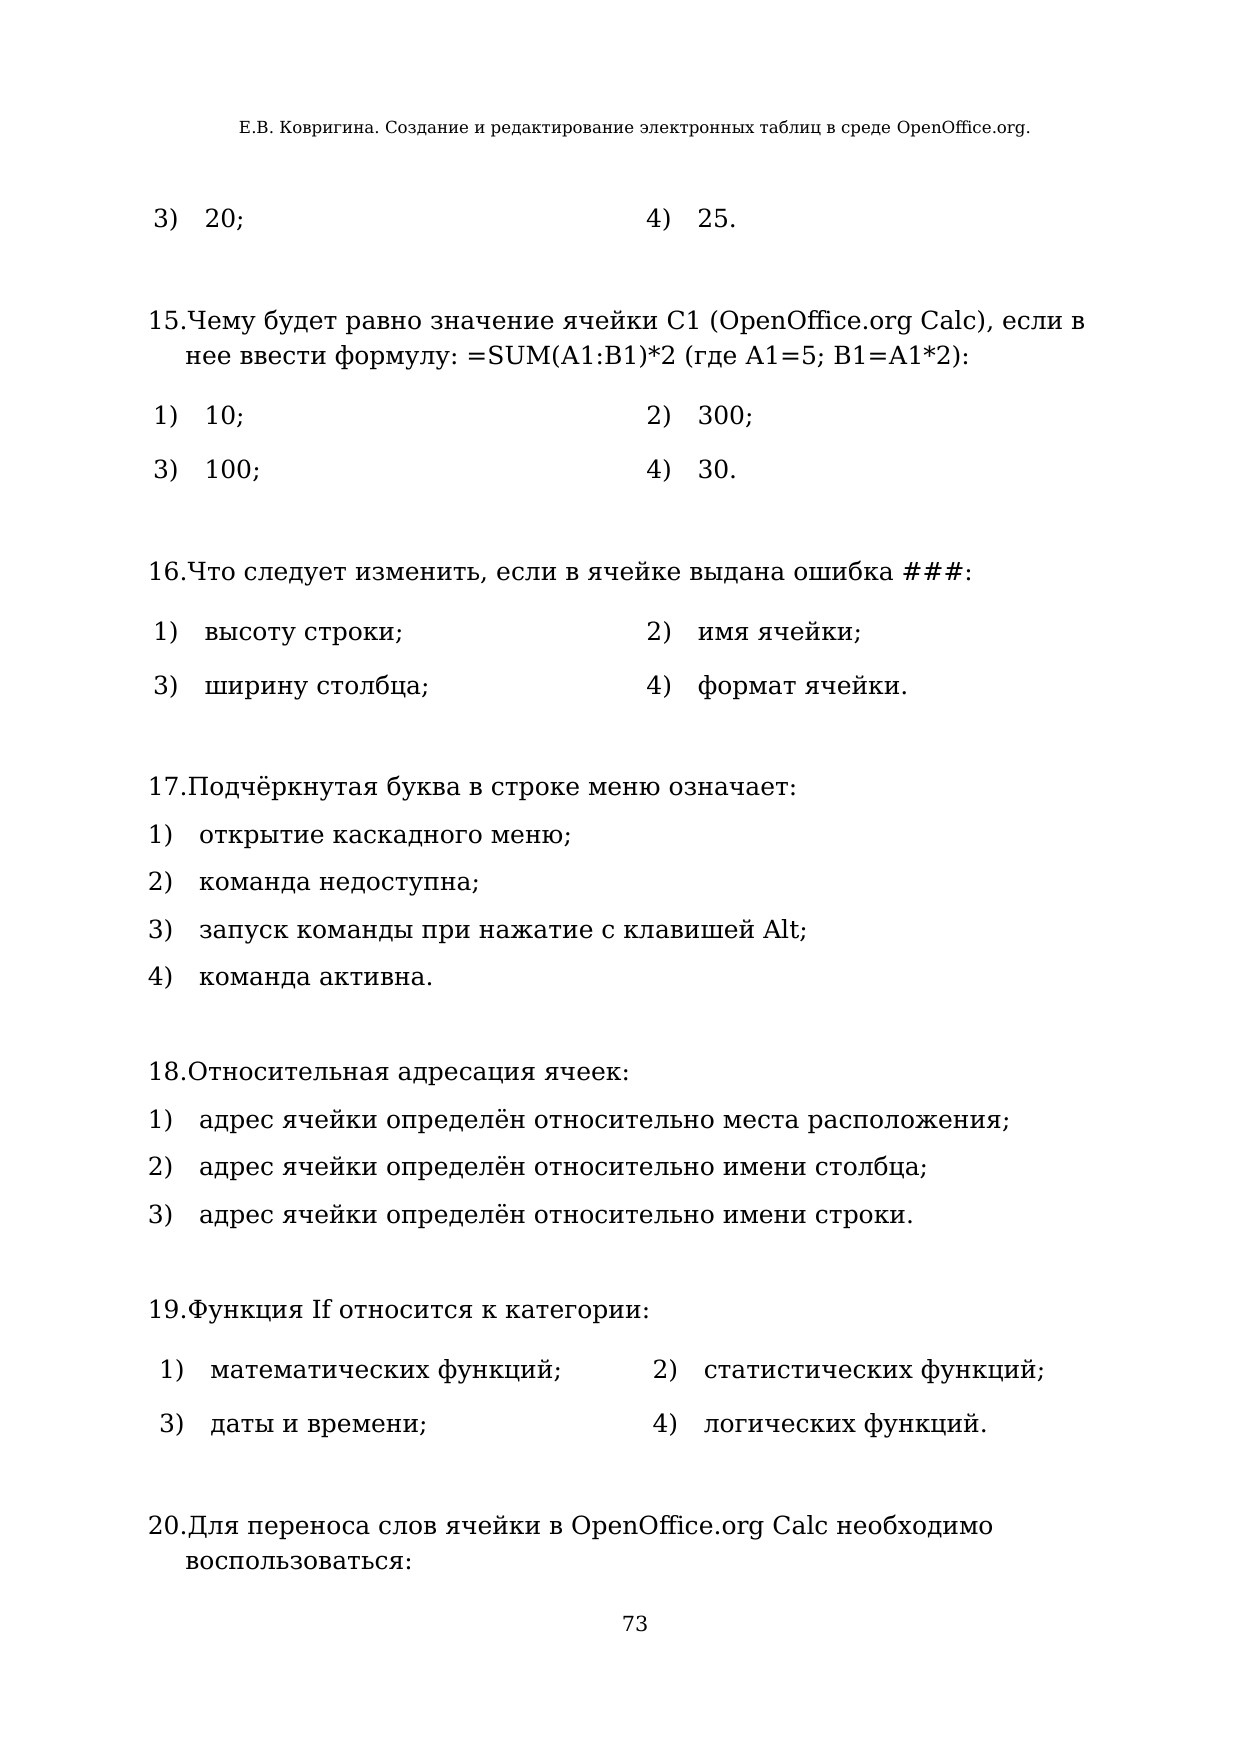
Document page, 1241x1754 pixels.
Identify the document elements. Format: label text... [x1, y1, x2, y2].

table_cell 30. [635, 443, 1128, 497]
list Относительная адресация ячеек: [148, 1057, 1122, 1087]
list команда недоступна; [148, 867, 1122, 897]
table_header высоту строки; [142, 604, 635, 658]
table_header 300; [635, 388, 1128, 442]
list адрес ячейки определён относительно места расположения; [148, 1105, 1122, 1134]
table_cell даты и времени; [148, 1397, 641, 1451]
table_header [635, 138, 1128, 192]
list адрес ячейки определён относительно имени столбца; [148, 1152, 1122, 1182]
table_header 10; [142, 388, 635, 442]
table_cell 20; [142, 192, 634, 246]
table_header имя ячейки; [635, 604, 1128, 658]
list Для переноса слов ячейки в OpenOffice.org Calc необходимо воспользоваться: [148, 1511, 1122, 1575]
table_header статистических функций; [641, 1343, 1133, 1397]
table_cell 100; [142, 443, 635, 497]
table_cell ширину столбца; [142, 658, 635, 712]
list Чему будет равно значение ячейки С1 (OpenOffice.org Calc), если в нее ввести формулу: =SUM(А1:В1)*2 (где А1=5; В1=А1*2): [148, 306, 1122, 370]
table_cell 25. [635, 192, 1128, 246]
list адрес ячейки определён относительно имени строки. [148, 1200, 1122, 1229]
table_header [142, 138, 634, 192]
list Функция If относится к категории: [148, 1295, 1122, 1324]
table_cell логических функций. [641, 1397, 1133, 1451]
list запуск команды при нажатие с клавишей Alt; [148, 915, 1122, 944]
list открытие каскадного меню; [148, 820, 1122, 849]
list Что следует изменить, если в ячейке выдана ошибка ###: [148, 557, 1122, 586]
list Подчёркнутая буква в строке меню означает: [148, 772, 1122, 802]
list команда активна. [148, 962, 1122, 992]
table_header математических функций; [148, 1343, 641, 1397]
table_cell формат ячейки. [635, 658, 1128, 712]
